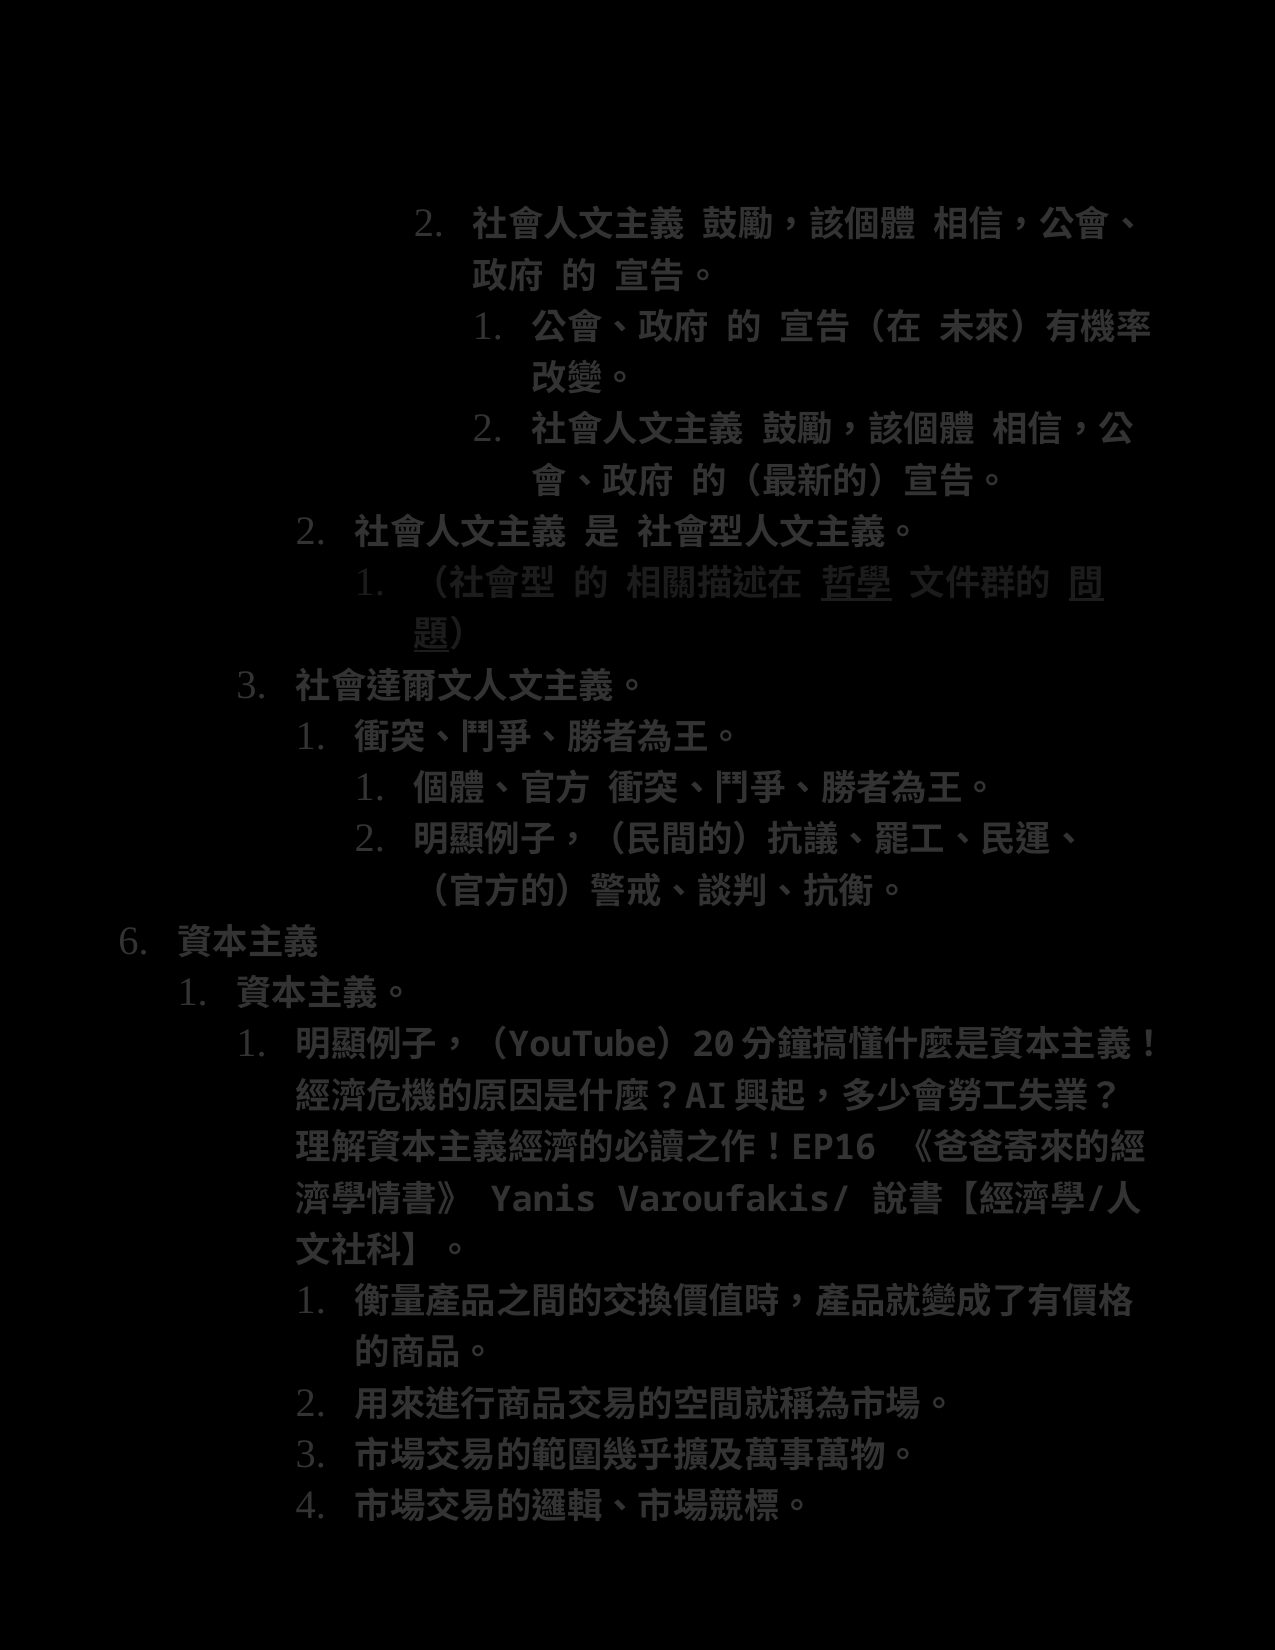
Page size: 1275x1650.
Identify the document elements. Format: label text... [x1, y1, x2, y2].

list （社會型 的 相關描述在 哲學 文件群的 問題） [354, 554, 1157, 657]
list 個體、官方 衝突、鬥爭、勝者為王。 [354, 759, 1157, 811]
list 公會、政府 的 宣告（在 未來）有機率 改變。 [472, 298, 1157, 401]
list 市場交易的邏輯、市場競標。 [295, 1477, 1157, 1529]
list 社會人文主義 鼓勵，該個體 相信，公會、政府 的（最新的）宣告。 [472, 401, 1157, 503]
list 資本主義。 [177, 964, 1157, 1016]
list 明顯例子，（民間的）抗議、罷工、民運、（官方的）警戒、談判、抗衡。 [354, 811, 1157, 913]
list 社會人文主義 是 社會型人文主義。 [295, 503, 1157, 554]
list 明顯例子，（YouTube）20分鐘搞懂什麼是資本主義！經濟危機的原因是什麼？AI興起，多少會勞工失業？理解資本主義經濟的必讀之作！EP16 《爸爸寄來的經濟學情書》 Yanis Varoufakis/ 說書【經濟學/人文社科】。 [236, 1016, 1157, 1272]
list 衡量產品之間的交換價值時，產品就變成了有價格的商品。 [295, 1272, 1157, 1375]
list 衝突、鬥爭、勝者為王。 [295, 708, 1157, 759]
list 資本主義 [118, 913, 1157, 964]
list 用來進行商品交易的空間就稱為市場。 [295, 1375, 1157, 1426]
list 市場交易的範圍幾乎擴及萬事萬物。 [295, 1426, 1157, 1477]
list 社會人文主義 鼓勵，該個體 相信，公會、政府 的 宣告。 [413, 196, 1157, 298]
list 社會達爾文人文主義。 [236, 657, 1157, 708]
